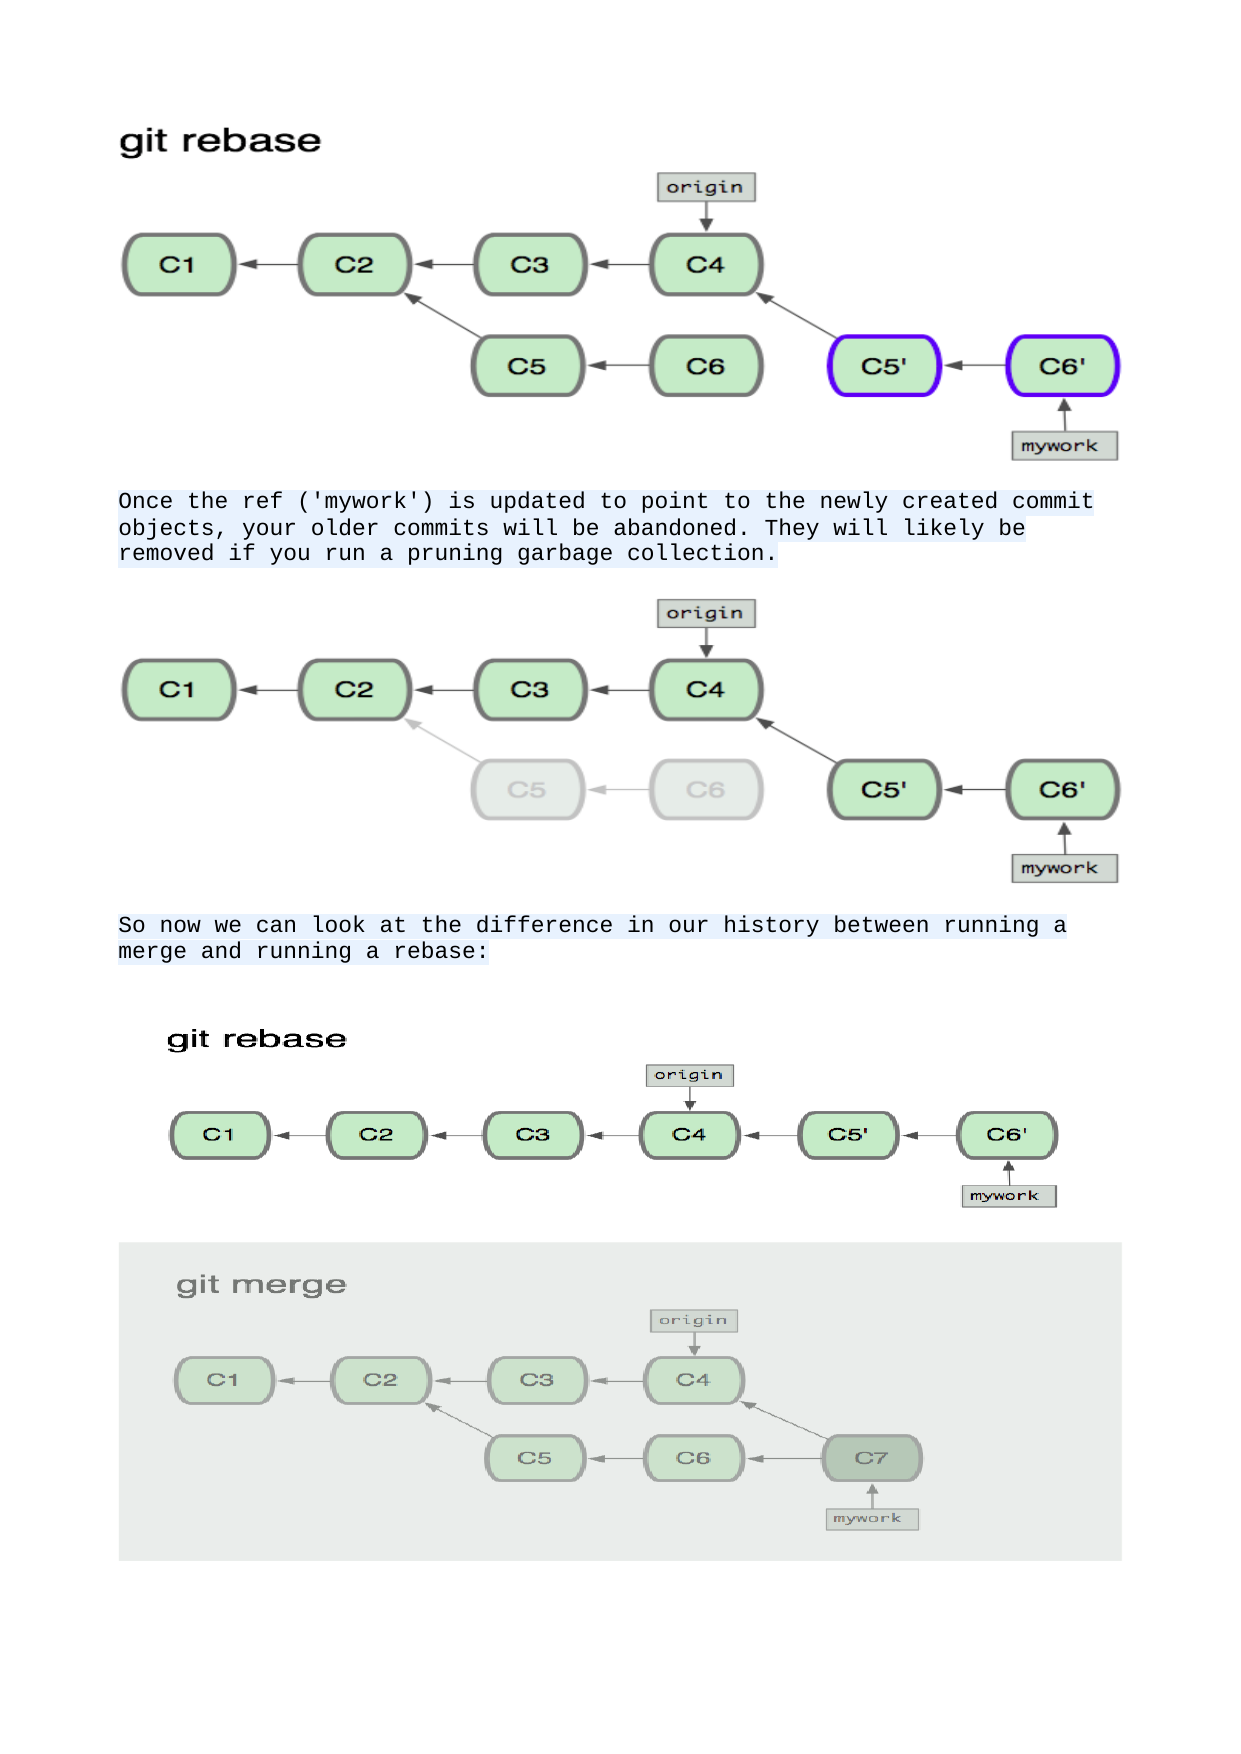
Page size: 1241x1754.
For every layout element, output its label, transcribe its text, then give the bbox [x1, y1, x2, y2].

text So now we can look at the difference in our history between running a merge and running a rebase: [118, 913, 1122, 965]
picture [118, 1022, 1123, 1561]
text Once the ref ('mywork') is updated to point to the newly created commit objects, your older commits will be abandoned. They will likely be removed if you run a pruning garbage collection. [118, 490, 1122, 568]
picture [118, 118, 1123, 462]
picture [118, 596, 1123, 885]
